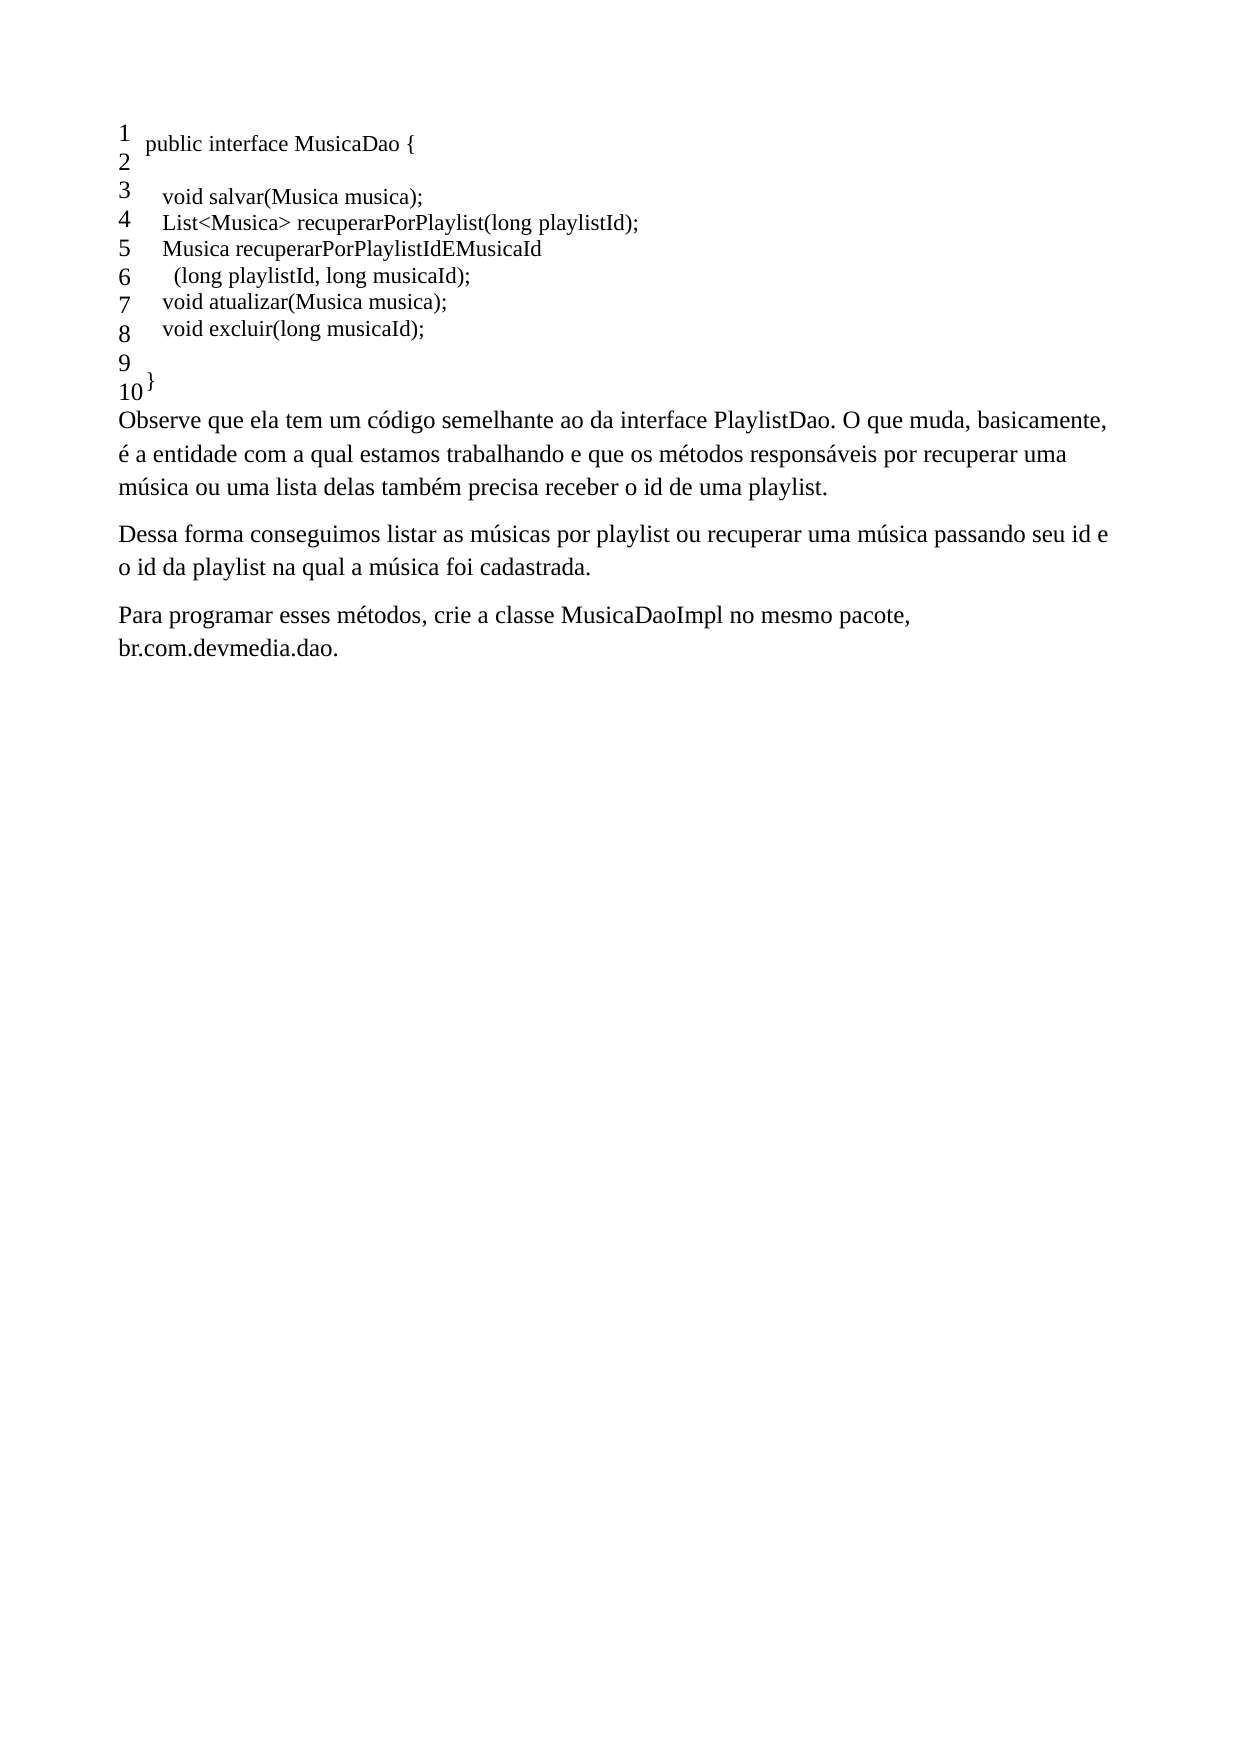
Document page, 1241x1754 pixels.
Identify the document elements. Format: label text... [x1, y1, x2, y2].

text Para programar esses métodos, crie a classe MusicaDaoImpl no mesmo pacote, br.com.devmedia.dao. [118, 600, 1122, 662]
text Dessa forma conseguimos listar as músicas por playlist ou recuperar uma música passando seu id e o id da playlist na qual a música foi cadastrada. [118, 519, 1122, 581]
table_header 1 2 3 4 5 6 7 8 9 10 [118, 118, 145, 406]
text Observe que ela tem um código semelhante ao da interface PlaylistDao. O que muda, basicamente, é a entidade com a qual estamos trabalhando e que os métodos responsáveis por recuperar uma música ou uma lista delas também precisa receber o id de uma playlist. [118, 406, 1122, 500]
table_header public interface MusicaDao { void salvar(Musica musica); List<Musica> recuperarPorPlaylist(long playlistId); Musica recuperarPorPlaylistIdEMusicaId (long playlistId, long musicaId); void atualizar(Musica musica); void excluir(long musicaId); } [145, 118, 956, 406]
